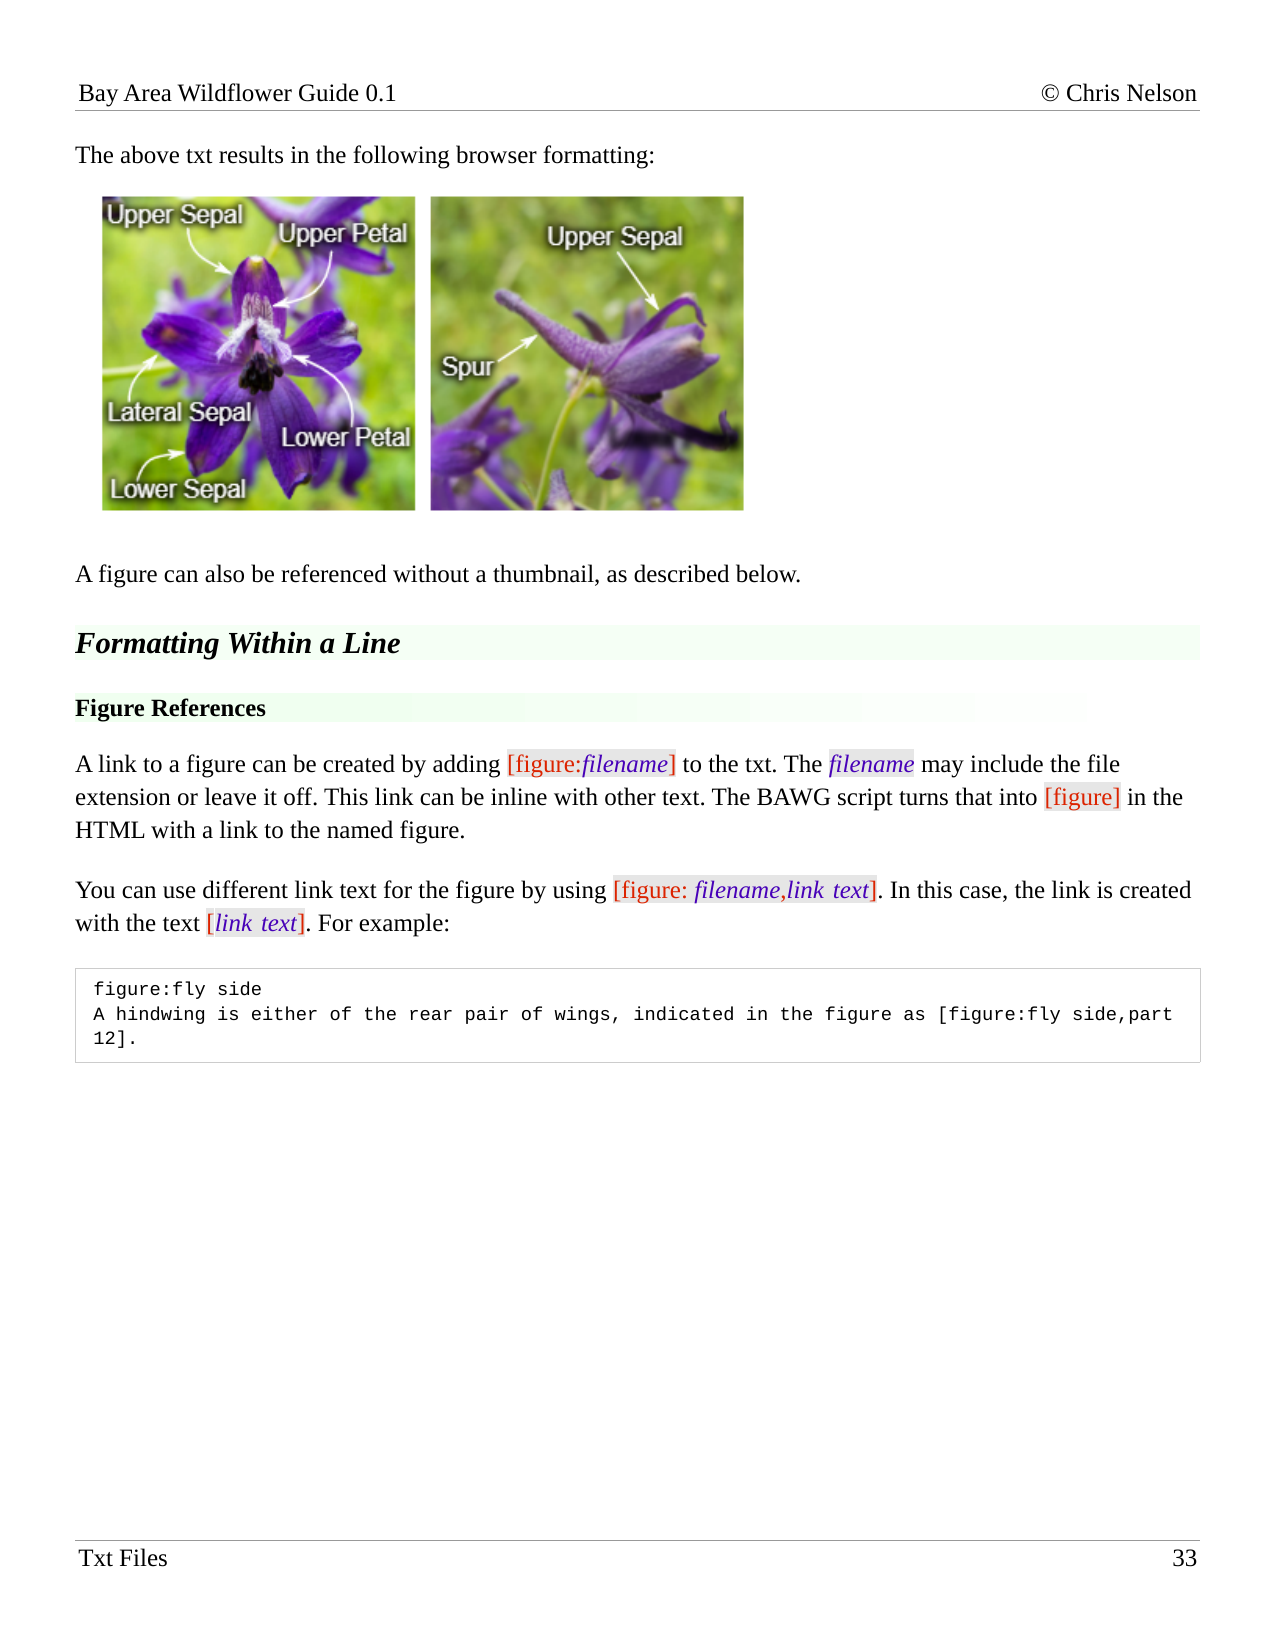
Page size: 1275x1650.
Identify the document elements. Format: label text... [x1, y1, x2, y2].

picture [90, 178, 1185, 528]
text The above txt results in the following browser formatting: [75, 140, 1200, 169]
text You can use different link text for the figure by using [figure: filename,link text]. In this case, the link is created with the text [link text]. For example: [75, 875, 1200, 937]
text figure:fly side A hindwing is either of the rear pair of wings, indicated in the figure as [figure:fly side,part 12]. [76, 969, 1200, 1062]
subtitle Formatting Within a Line [75, 625, 1200, 660]
text A link to a figure can be created by adding [figure:filename] to the txt. The filename may include the file extension or leave it off. This link can be inline with other text. The BAWG script turns that into [figure] in the HTML with a link to the named figure. [75, 749, 1200, 843]
text A figure can also be referenced without a thumbnail, as described below. [75, 559, 1200, 588]
subtitle Figure References [75, 693, 1200, 722]
